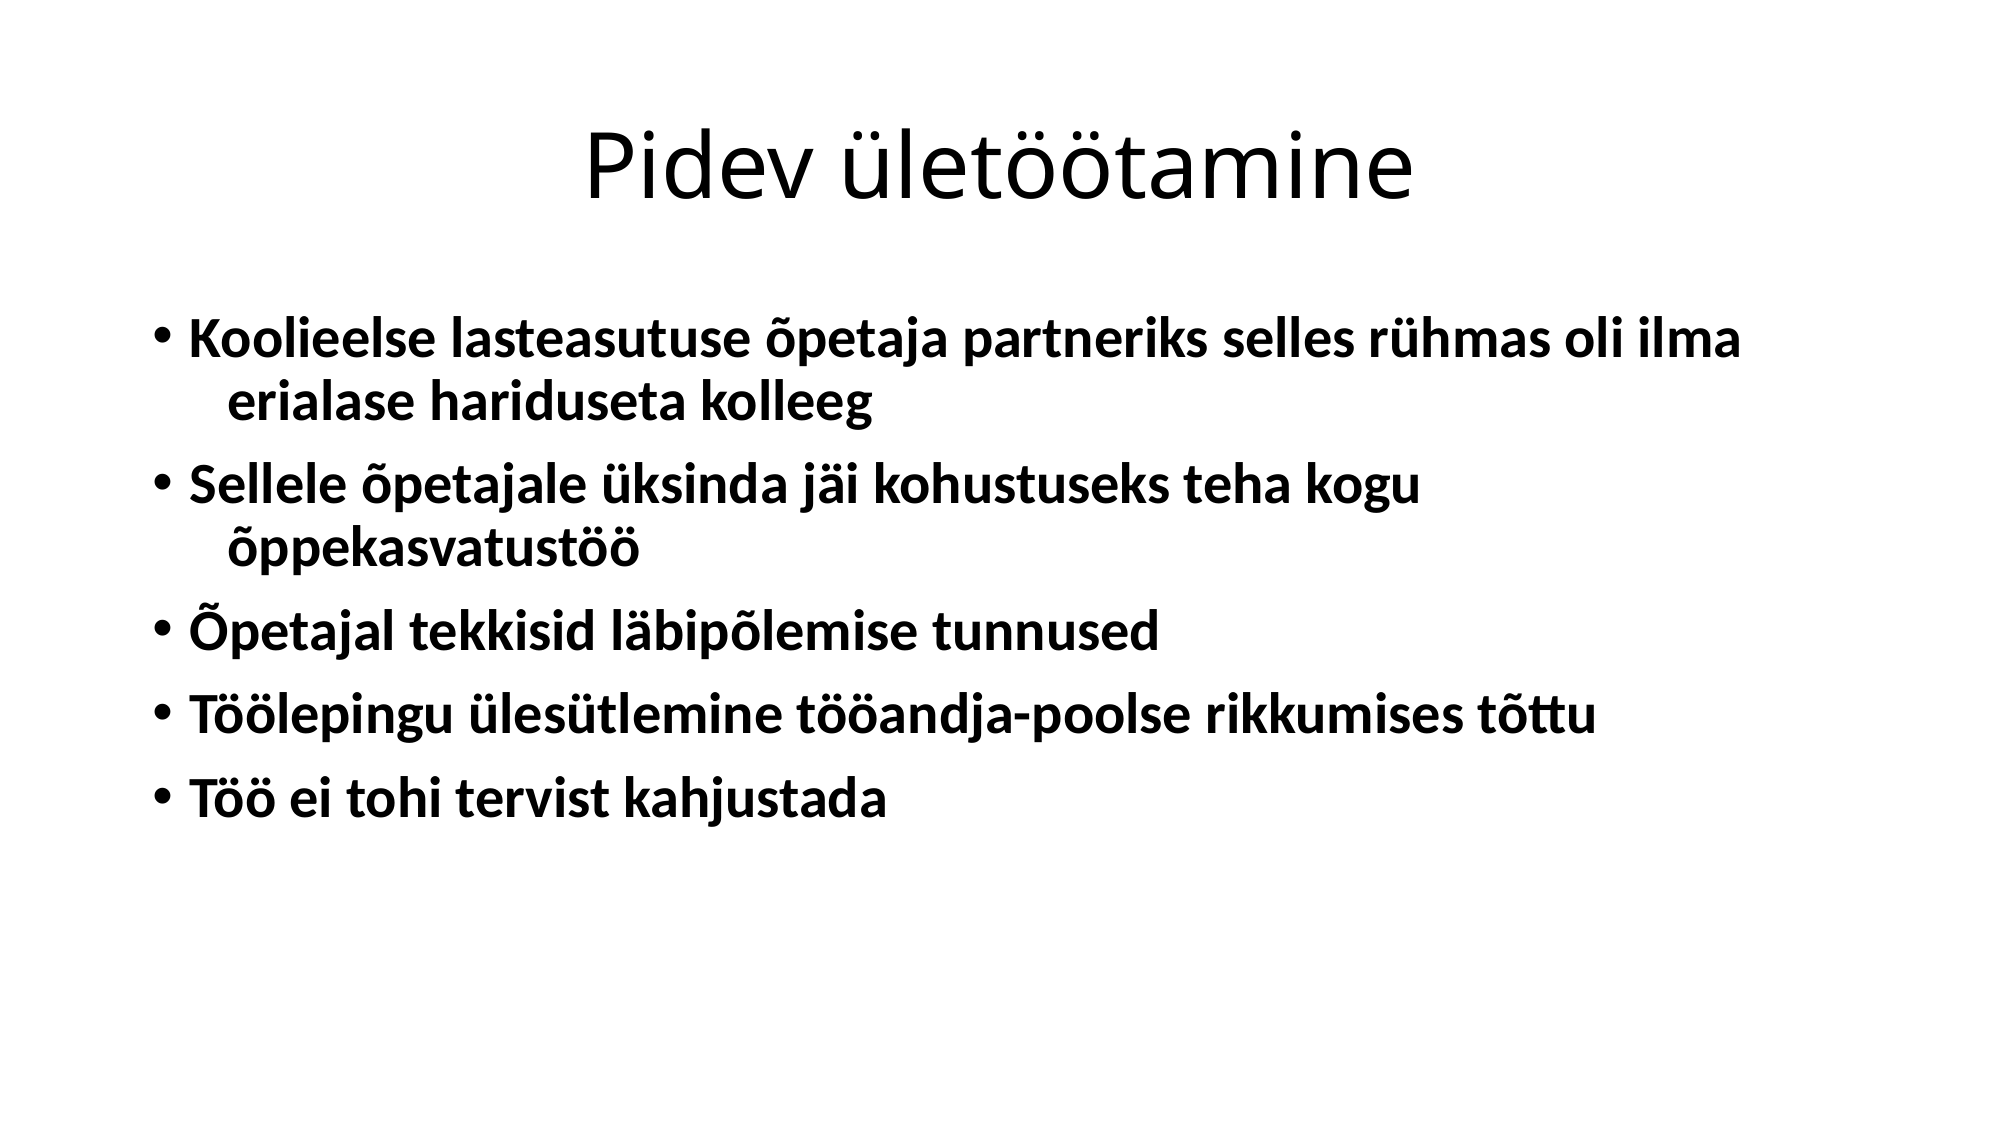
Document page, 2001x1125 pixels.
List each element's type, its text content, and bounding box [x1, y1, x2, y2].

title Pidev ületöötamine [137, 59, 1863, 278]
list Koolieelse lasteasutuse õpetaja partneriks selles rühmas oli ilma erialase hariduseta kolleeg Sellele õpetajale üksinda jäi kohustuseks teha kogu õppekasvatustöö Õpetajal tekkisid läbipõlemise tunnused Töölepingu ülesütlemine tööandja-poolse rikkumises tõttu Töö ei tohi tervist kahjustada [137, 299, 1863, 1014]
